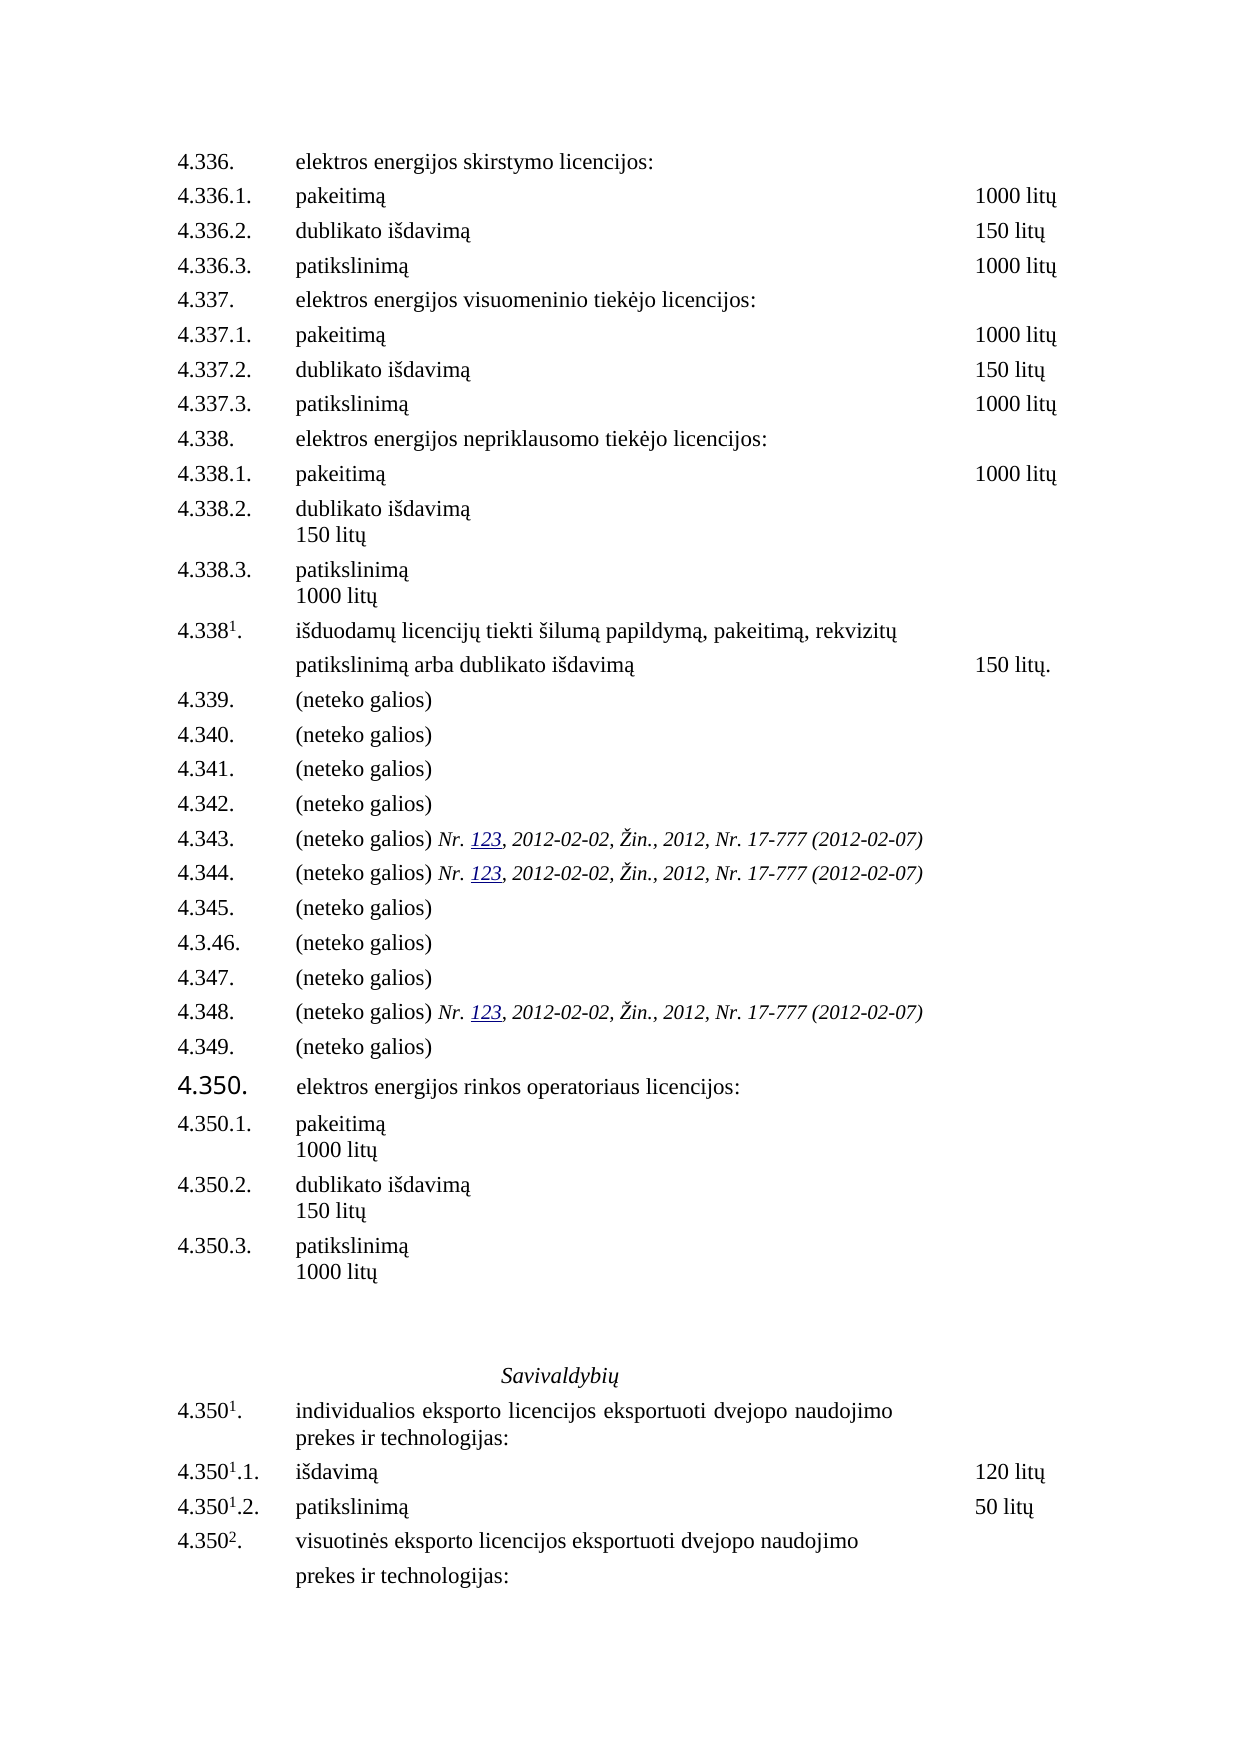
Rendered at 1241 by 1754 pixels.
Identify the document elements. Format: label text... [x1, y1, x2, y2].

text patikslinimą arba dublikato išdavimą 150 litų. [177, 651, 1107, 678]
text 4.3501.2. patikslinimą 50 litų [177, 1493, 1122, 1519]
text prekes ir technologijas: [177, 1562, 1122, 1589]
text 4.341. (neteko galios) [177, 755, 945, 782]
text 4.336.1. pakeitimą 1000 litų [177, 182, 1122, 209]
text 4.337.1. pakeitimą 1000 litų [177, 321, 1122, 347]
text 4.338. elektros energijos nepriklausomo tiekėjo licencijos: [177, 425, 1122, 452]
text 4.338.1. pakeitimą 1000 litų [177, 460, 1122, 486]
text 4.347. (neteko galios) [177, 963, 945, 990]
text 4.348. (neteko galios) Nr. 123, 2012-02-02, Žin., 2012, Nr. 17-777 (2012-02-07) [177, 998, 945, 1024]
text 4.340. (neteko galios) [177, 721, 945, 747]
text 4.3501. individualios eksporto licencijos eksportuoti dvejopo naudojimo prekes ir technologijas: [177, 1397, 901, 1450]
text 4.343. (neteko galios) Nr. 123, 2012-02-02, Žin., 2012, Nr. 17-777 (2012-02-07) [177, 825, 930, 851]
text 4.336.2. dublikato išdavimą 150 litų [177, 217, 1122, 243]
text 4.337.2. dublikato išdavimą 150 litų [177, 356, 1122, 382]
text 4.3.46. (neteko galios) [177, 929, 945, 955]
text 4.338.2. dublikato išdavimą 150 litų [177, 494, 945, 547]
text 4.338.3. patikslinimą 1000 litų [177, 556, 945, 608]
text 4.350.2. dublikato išdavimą 150 litų [177, 1171, 945, 1224]
text 4.336.3. patikslinimą 1000 litų [177, 252, 1122, 278]
text 4.336. elektros energijos skirstymo licencijos: [177, 148, 1122, 174]
text 4.337.3. patikslinimą 1000 litų [177, 391, 1122, 417]
text 4.344. (neteko galios) Nr. 123, 2012-02-02, Žin., 2012, Nr. 17-777 (2012-02-07) [177, 859, 930, 886]
text 4.350.1. pakeitimą 1000 litų [177, 1110, 945, 1163]
text 4.3501.1. išdavimą 120 litų [177, 1458, 1122, 1484]
text 4.350.3. patikslinimą 1000 litų [177, 1232, 945, 1285]
text 4.3381. išduodamų licencijų tiekti šilumą papildymą, pakeitimą, rekvizitų [177, 617, 1107, 643]
list elektros energijos rinkos operatoriaus licencijos: [177, 1068, 945, 1102]
text 4.342. (neteko galios) [177, 790, 945, 816]
text 4.339. (neteko galios) [177, 686, 945, 712]
text 4.337. elektros energijos visuomeninio tiekėjo licencijos: [177, 286, 1122, 313]
text 4.349. (neteko galios) [177, 1033, 945, 1059]
text 4.3502. visuotinės eksporto licencijos eksportuoti dvejopo naudojimo [177, 1528, 1122, 1554]
text Savivaldybių [177, 1362, 945, 1389]
text 4.345. (neteko galios) [177, 894, 945, 921]
